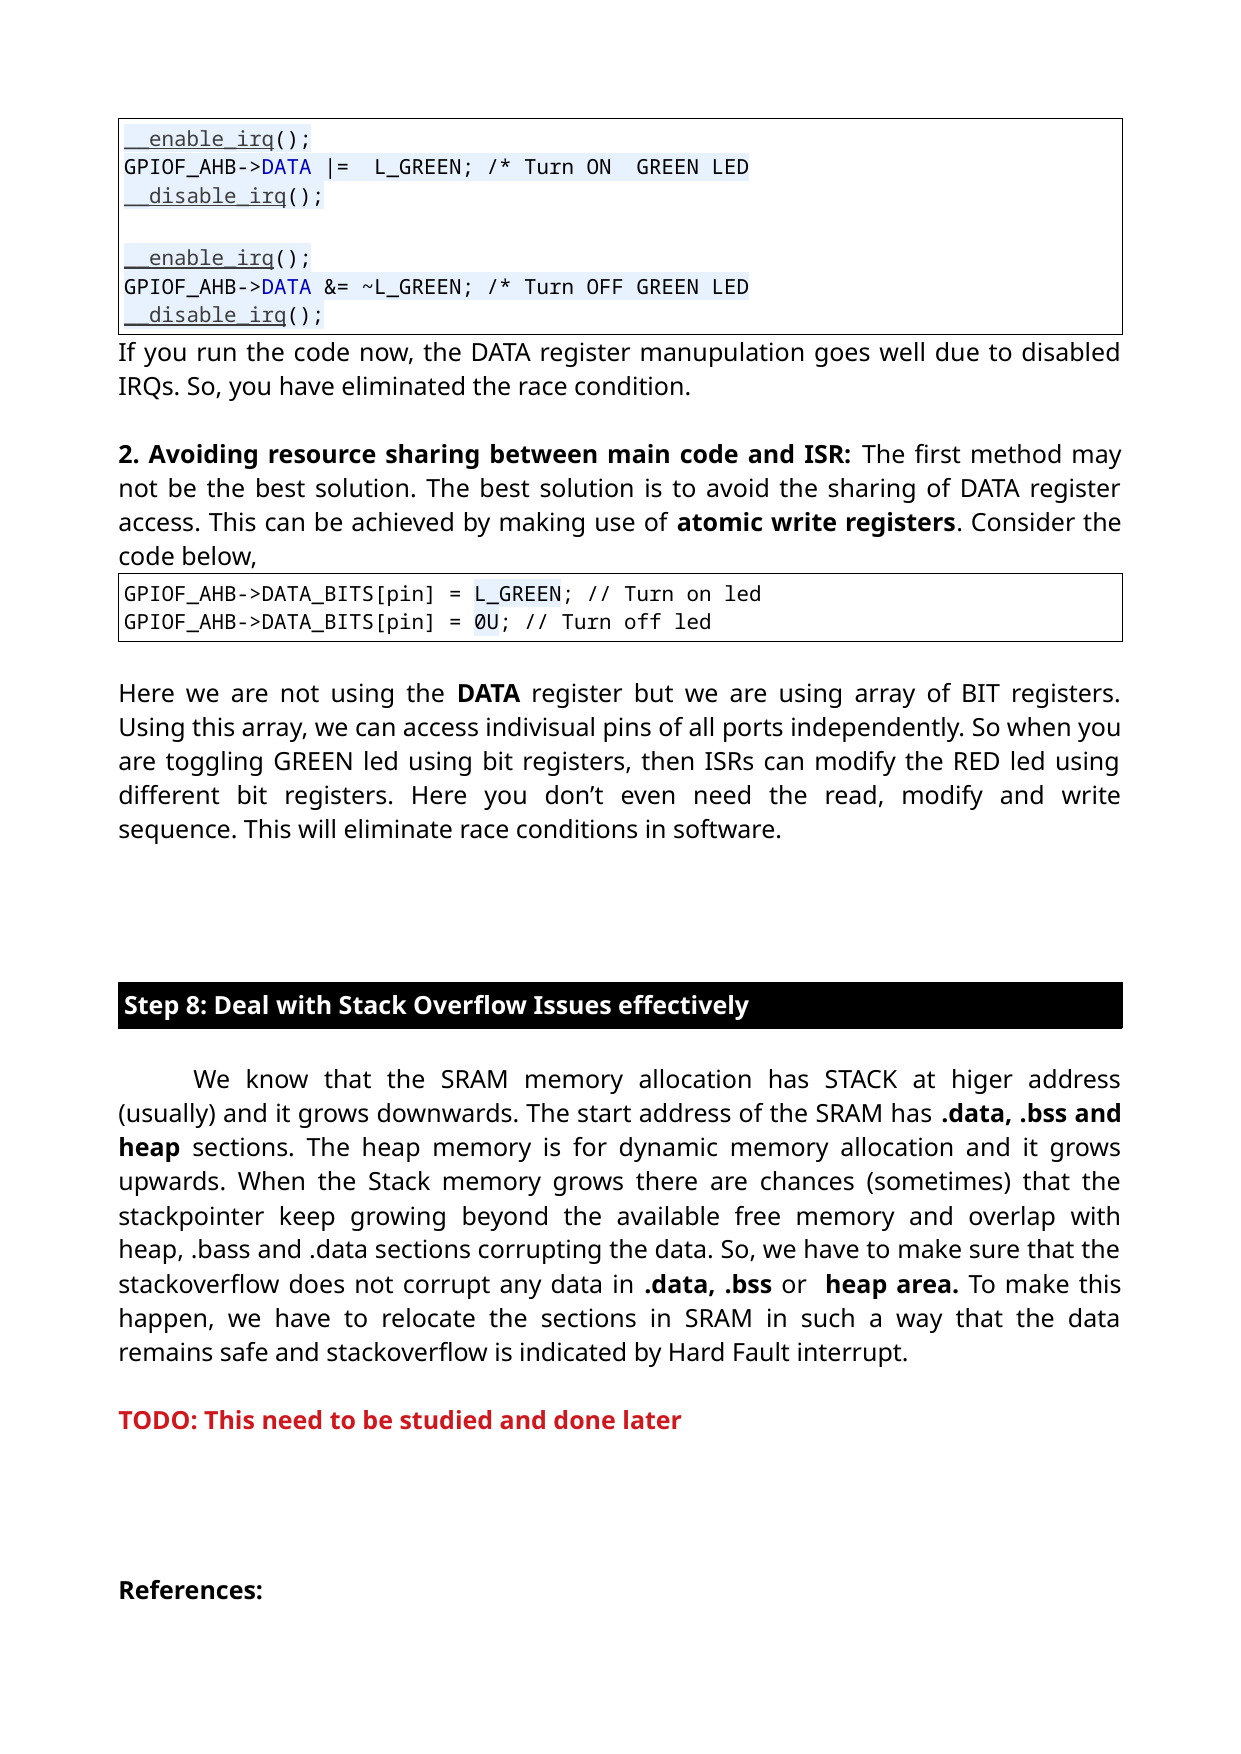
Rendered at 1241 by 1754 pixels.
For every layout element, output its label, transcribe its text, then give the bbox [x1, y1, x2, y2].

text 2. Avoiding resource sharing between main code and ISR: The first method may not be the best solution. The best solution is to avoid the sharing of DATA register access. This can be achieved by making use of atomic write registers. Consider the code below, [118, 437, 1122, 573]
text We know that the SRAM memory allocation has STACK at higer address (usually) and it grows downwards. The start address of the SRAM has .data, .bss and heap sections. The heap memory is for dynamic memory allocation and it grows upwards. When the Stack memory grows there are chances (sometimes) that the stackpointer keep growing beyond the available free memory and overlap with heap, .bass and .data sections corrupting the data. So, we have to make sure that the stackoverflow does not corrupt any data in .data, .bss or heap area. To make this happen, we have to relocate the sections in SRAM in such a way that the data remains safe and stackoverflow is indicated by Hard Fault interrupt. [118, 1062, 1122, 1368]
text Here we are not using the DATA register but we are using array of BIT registers. Using this array, we can access indivisual pins of all ports independently. So when you are toggling GREEN led using bit registers, then ISRs can modify the RED led using different bit registers. Here you don’t even need the read, modify and write sequence. This will eliminate race conditions in software. [118, 676, 1122, 846]
text If you run the code now, the DATA register manupulation goes well due to disabled IRQs. So, you have eliminated the race condition. [118, 335, 1122, 403]
table_header __enable_irq(); GPIOF_AHB->DATA |= L_GREEN; /* Turn ON GREEN LED __disable_irq(); __enable_irq(); GPIOF_AHB->DATA &= ~L_GREEN; /* Turn OFF GREEN LED __disable_irq(); [119, 119, 1122, 334]
table_header GPIOF_AHB->DATA_BITS[pin] = L_GREEN; // Turn on led GPIOF_AHB->DATA_BITS[pin] = 0U; // Turn off led [119, 574, 1122, 641]
table_header Step 8: Deal with Stack Overflow Issues effectively [119, 983, 1122, 1028]
text References: [118, 1573, 1122, 1607]
text TODO: This need to be studied and done later [118, 1402, 1122, 1437]
